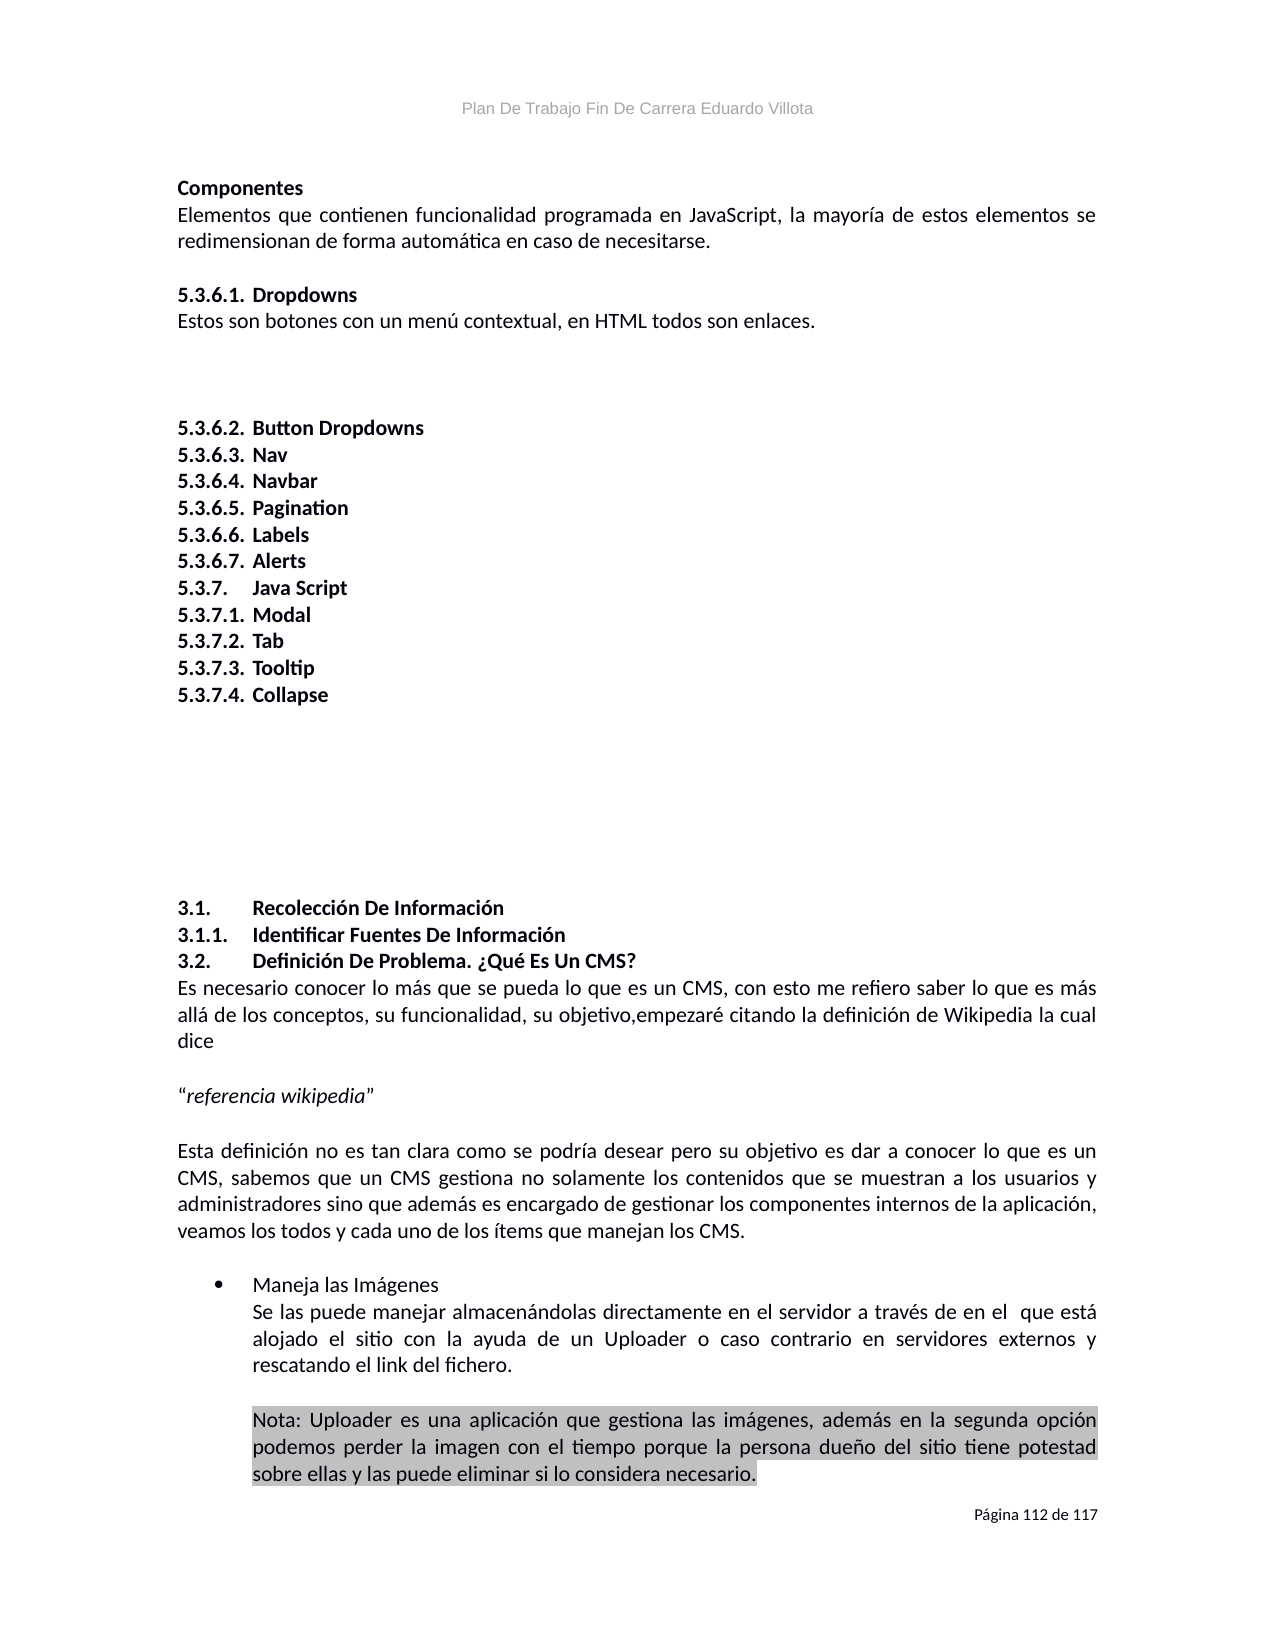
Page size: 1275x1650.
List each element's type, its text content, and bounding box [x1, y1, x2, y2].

text Estos son botones con un menú contextual, en HTML todos son enlaces. [177, 308, 1098, 334]
text Es necesario conocer lo más que se pueda lo que es un CMS, con esto me refiero saber lo que es más allá de los conceptos, su funcionalidad, su objetivo,empezaré citando la definición de Wikipedia la cual dice [177, 974, 1098, 1054]
list Nota: Uploader es una aplicación que gestiona las imágenes, además en la segunda opción podemos perder la imagen con el tiempo porque la persona dueño del sitio tiene potestad sobre ellas y las puede eliminar si lo considera necesario. [252, 1406, 1098, 1486]
text “referencia wikipedia” [177, 1082, 1098, 1109]
text Elementos que contienen funcionalidad programada en JavaScript, la mayoría de estos elementos se redimensionan de forma automática en caso de necesitarse. [177, 201, 1098, 254]
text Esta definición no es tan clara como se podría desear pero su objetivo es dar a conocer lo que es un CMS, sabemos que un CMS gestiona no solamente los contenidos que se muestran a los usuarios y administradores sino que además es encargado de gestionar los componentes internos de la aplicación, veamos los todos y cada uno de los ítems que manejan los CMS. [177, 1137, 1098, 1244]
text Componentes [177, 174, 1098, 201]
text 5.3.6.2. Button Dropdowns [177, 414, 1098, 441]
list Maneja las Imágenes [215, 1272, 1098, 1298]
text 5.3.7.4. Collapse [177, 681, 1098, 708]
text 5.3.6.7. Alerts [177, 548, 1098, 574]
text 5.3.7.1. Modal [177, 601, 1098, 628]
text 5.3.7.2. Tab [177, 628, 1098, 654]
text 3.2. Definición De Problema. ¿Qué Es Un CMS? [177, 948, 1098, 974]
text 5.3.7.3. Tooltip [177, 654, 1098, 681]
text 5.3.6.1. Dropdowns [177, 281, 1098, 308]
text 5.3.6.3. Nav [177, 441, 1098, 468]
text 5.3.6.4. Navbar [177, 468, 1098, 494]
text 3.1. Recolección De Información [177, 894, 1098, 921]
text 3.1.1. Identificar Fuentes De Información [177, 921, 1098, 948]
text 5.3.6.6. Labels [177, 521, 1098, 548]
text 5.3.6.5. Pagination [177, 494, 1098, 521]
list Se las puede manejar almacenándolas directamente en el servidor a través de en el que está alojado el sitio con la ayuda de un Uploader o caso contrario en servidores externos y rescatando el link del fichero. [252, 1298, 1098, 1378]
text 5.3.7. Java Script [177, 574, 1098, 601]
